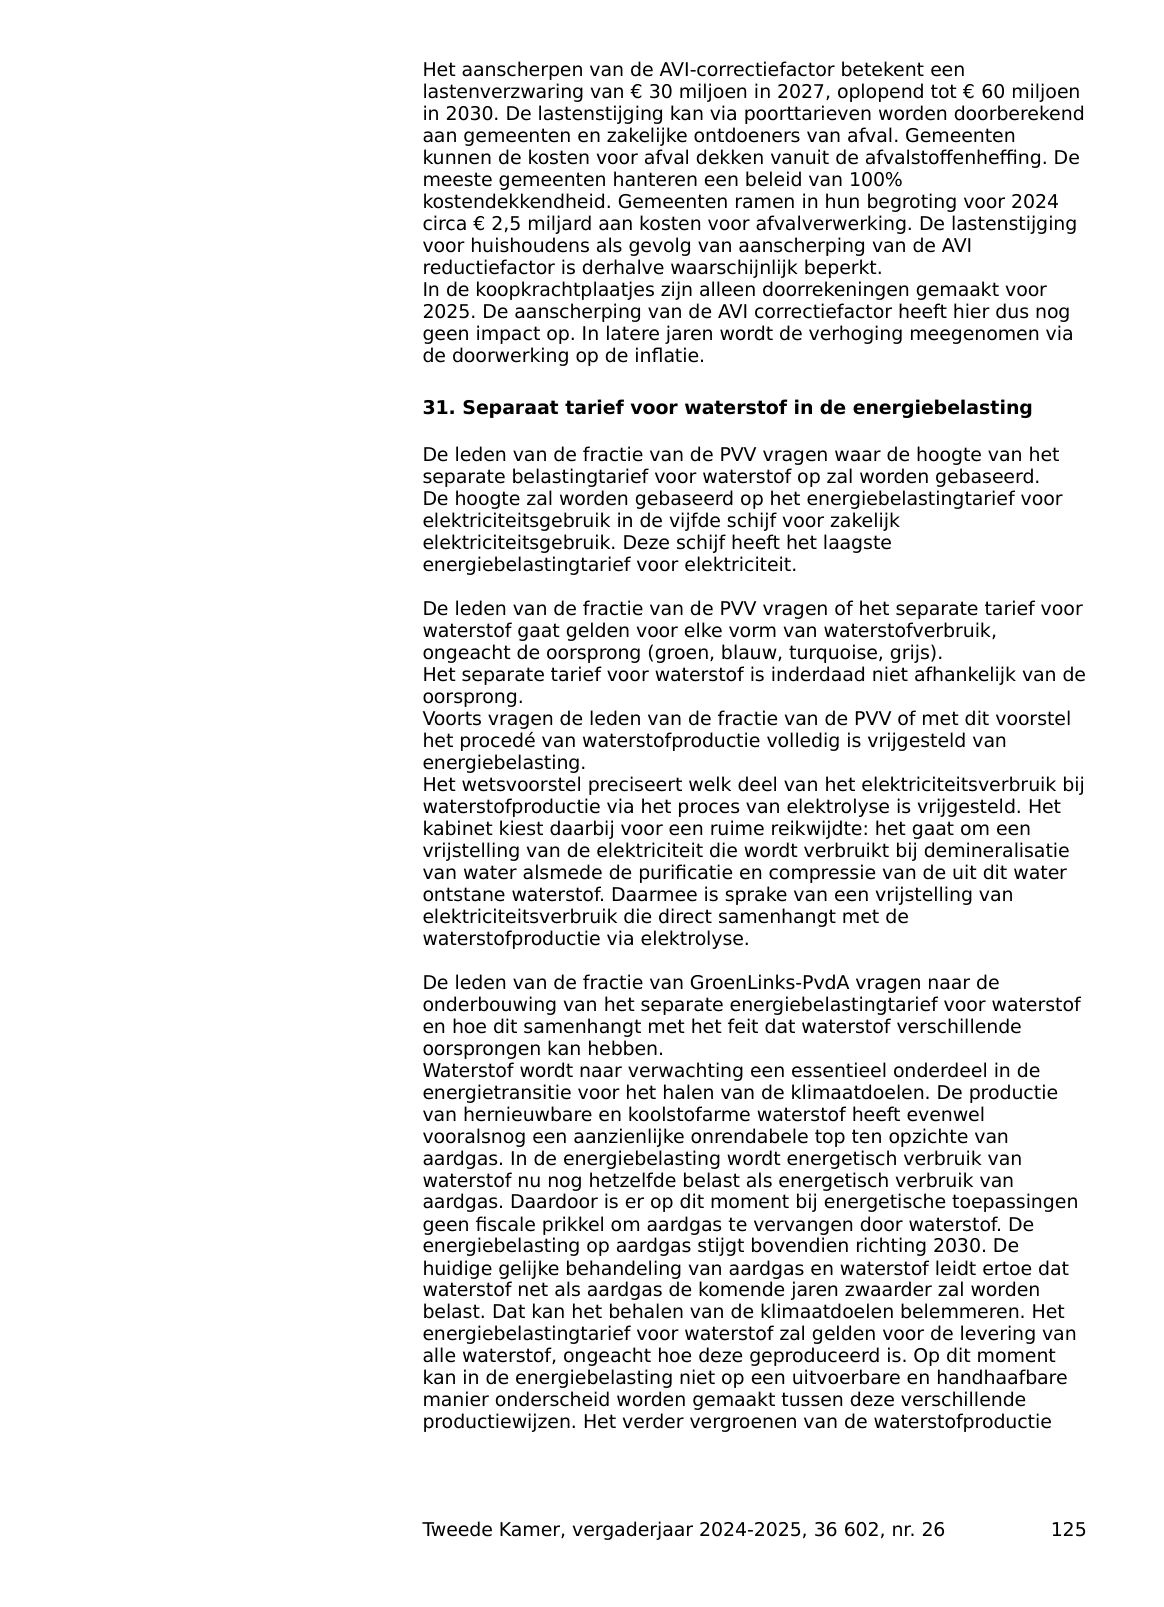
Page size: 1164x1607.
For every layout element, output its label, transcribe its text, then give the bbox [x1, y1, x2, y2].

text De leden van de fractie van GroenLinks-PvdA vragen naar de onderbouwing van het separate energiebelastingtarief voor waterstof en hoe dit samenhangt met het feit dat waterstof verschillende oorsprongen kan hebben. [422, 972, 1087, 1059]
text Het aanscherpen van de AVI-correctiefactor betekent een lastenverzwaring van € 30 miljoen in 2027, oplopend tot € 60 miljoen in 2030. De lastenstijging kan via poorttarieven worden doorberekend aan gemeenten en zakelijke ontdoeners van afval. Gemeenten kunnen de kosten voor afval dekken vanuit de afvalstoffenheffing. De meeste gemeenten hanteren een beleid van 100% kostendekkendheid. Gemeenten ramen in hun begroting voor 2024 circa € 2,5 miljard aan kosten voor afvalverwerking. De lastenstijging voor huishoudens als gevolg van aanscherping van de AVI reductiefactor is derhalve waarschijnlijk beperkt. [422, 59, 1087, 279]
text Het separate tarief voor waterstof is inderdaad niet afhankelijk van de oorsprong. [422, 664, 1087, 708]
text Het wetsvoorstel preciseert welk deel van het elektriciteitsverbruik bij waterstofproductie via het proces van elektrolyse is vrijgesteld. Het kabinet kiest daarbij voor een ruime reikwijdte: het gaat om een vrijstelling van de elektriciteit die wordt verbruikt bij demineralisatie van water alsmede de purificatie en compressie van de uit dit water ontstane waterstof. Daarmee is sprake van een vrijstelling van elektriciteitsverbruik die direct samenhangt met de waterstofproductie via elektrolyse. [422, 774, 1087, 949]
text De leden van de fractie van de PVV vragen of het separate tarief voor waterstof gaat gelden voor elke vorm van waterstofverbruik, ongeacht de oorsprong (groen, blauw, turquoise, grijs). [422, 598, 1087, 664]
text De leden van de fractie van de PVV vragen waar de hoogte van het separate belastingtarief voor waterstof op zal worden gebaseerd. [422, 444, 1087, 488]
text In de koopkrachtplaatjes zijn alleen doorrekeningen gemaakt voor 2025. De aanscherping van de AVI correctiefactor heeft hier dus nog geen impact op. In latere jaren wordt de verhoging meegenomen via de doorwerking op de inflatie. [422, 279, 1087, 367]
text Waterstof wordt naar verwachting een essentieel onderdeel in de energietransitie voor het halen van de klimaatdoelen. De productie van hernieuwbare en koolstofarme waterstof heeft evenwel vooralsnog een aanzienlijke onrendabele top ten opzichte van aardgas. In de energiebelasting wordt energetisch verbruik van waterstof nu nog hetzelfde belast als energetisch verbruik van aardgas. Daardoor is er op dit moment bij energetische toepassingen geen fiscale prikkel om aardgas te vervangen door waterstof. De energiebelasting op aardgas stijgt bovendien richting 2030. De huidige gelijke behandeling van aardgas en waterstof leidt ertoe dat waterstof net als aardgas de komende jaren zwaarder zal worden belast. Dat kan het behalen van de klimaatdoelen belemmeren. Het energiebelastingtarief voor waterstof zal gelden voor de levering van alle waterstof, ongeacht hoe deze geproduceerd is. Op dit moment kan in de energiebelasting niet op een uitvoerbare en handhaafbare manier onderscheid worden gemaakt tussen deze verschillende productiewijzen. Het verder vergroenen van de waterstofproductie [422, 1059, 1087, 1433]
text De hoogte zal worden gebaseerd op het energiebelastingtarief voor elektriciteitsgebruik in de vijfde schijf voor zakelijk elektriciteitsgebruik. Deze schijf heeft het laagste energiebelastingtarief voor elektriciteit. [422, 488, 1087, 576]
subtitle 31. Separaat tarief voor waterstof in de energiebelasting [422, 397, 1087, 419]
text Voorts vragen de leden van de fractie van de PVV of met dit voorstel het procedé van waterstofproductie volledig is vrijgesteld van energiebelasting. [422, 708, 1087, 774]
